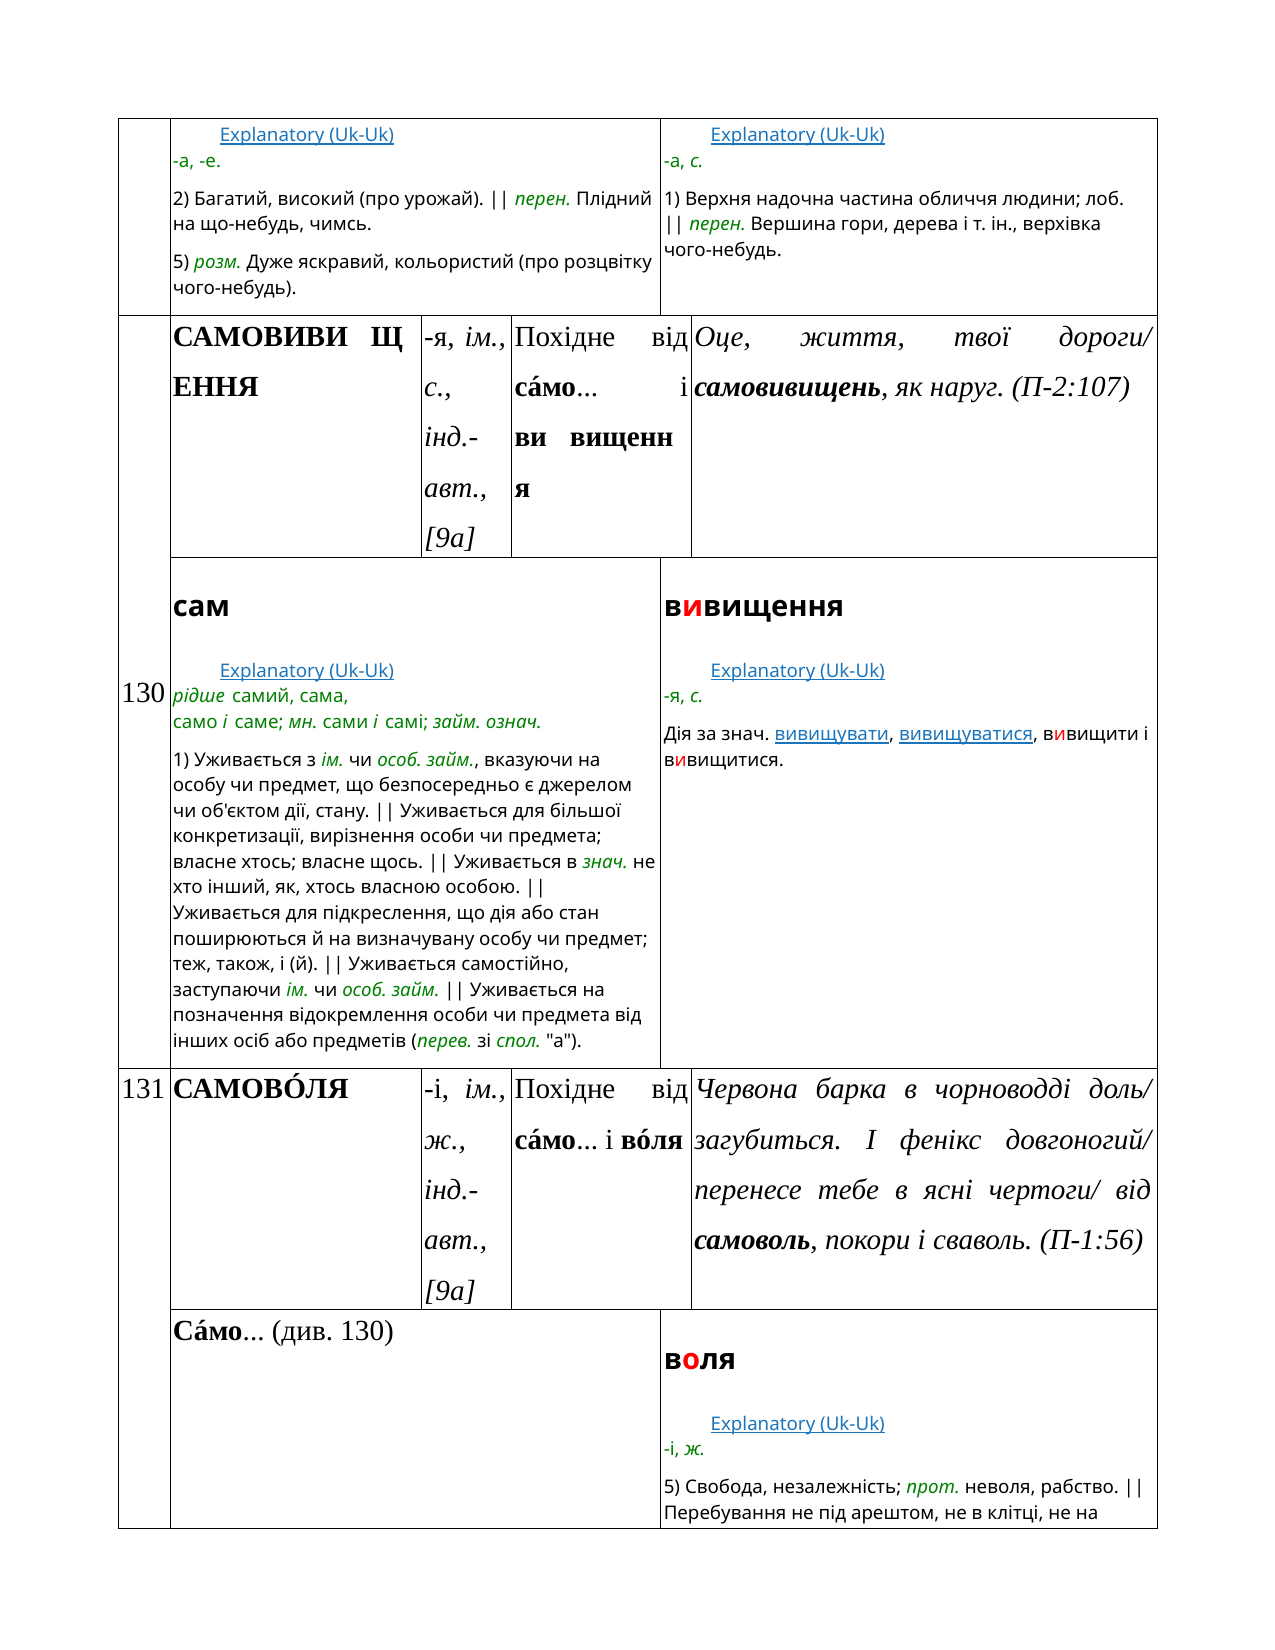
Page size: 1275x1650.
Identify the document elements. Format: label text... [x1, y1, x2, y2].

table_cell Сáмо... (див. 130) [171, 1310, 660, 1527]
table_cell Оце, життя, твої дороги/ самовивищень, як наруг. (П-2:107) [692, 316, 1157, 557]
table_cell воля Explanatory (Uk-Uk) -і, ж. 5) Свобода, незалежність; прот. неволя, рабство. || Перебування не під арештом, не в клітці, не на [661, 1310, 1157, 1527]
table_cell 131 [119, 1069, 170, 1527]
table_cell [119, 119, 170, 315]
table_cell Самовивищення [171, 316, 421, 557]
table_cell -і, ім., ж., інд.-авт., [9а] [422, 1069, 511, 1309]
table_cell 130 [119, 316, 170, 1068]
table_cell Explanatory (Uk-Uk) -а, с. 1) Верхня надочна частина обличчя людини; лоб. || перен. Вершина гори, дерева і т. ін., верхівка чого-небудь. [661, 119, 1157, 315]
table_cell -я, ім., с., інд.-авт., [9а] [422, 316, 511, 557]
table_cell Самовóля [171, 1069, 421, 1309]
table_cell Похідне від сáмо... і вóля [512, 1069, 691, 1309]
table_cell Explanatory (Uk-Uk) -а, -е. 2) Багатий, високий (про урожай). || перен. Плідний на що-небудь, чимсь. 5) розм. Дуже яскравий, кольористий (про розцвітку чого-небудь). [171, 119, 660, 315]
table_cell Червона барка в чорноводді доль/ загубиться. І фенікс довгоногий/ перенесе тебе в ясні чертоги/ від самоволь, покори і сваволь. (П-1:56) [692, 1069, 1157, 1309]
table_cell сам Explanatory (Uk-Uk) рідше самий, сама, само і саме; мн. сами і самі; займ. означ. 1) Уживається з ім. чи особ. займ., вказуючи на особу чи предмет, що безпосередньо є джерелом чи об'єктом дії, стану. || Уживається для більшої конкретизації, вирізнення особи чи предмета; власне хтось; власне щось. || Уживається в знач. не хто інший, як, хтось власною особою. || Уживається для підкреслення, що дія або стан поширюються й на визначувану особу чи предмет; теж, також, і (й). || Уживається самостійно, заступаючи ім. чи особ. займ. || Уживається на позначення відокремлення особи чи предмета від інших осіб або предметів (перев. зі спол. "а"). [171, 558, 660, 1068]
table_cell Похідне від сáмо... і вивищення [512, 316, 691, 557]
table_cell вивищення Explanatory (Uk-Uk) -я, с. Дія за знач. вивищувати, вивищуватися, вивищити і вивищитися. [661, 558, 1157, 1068]
